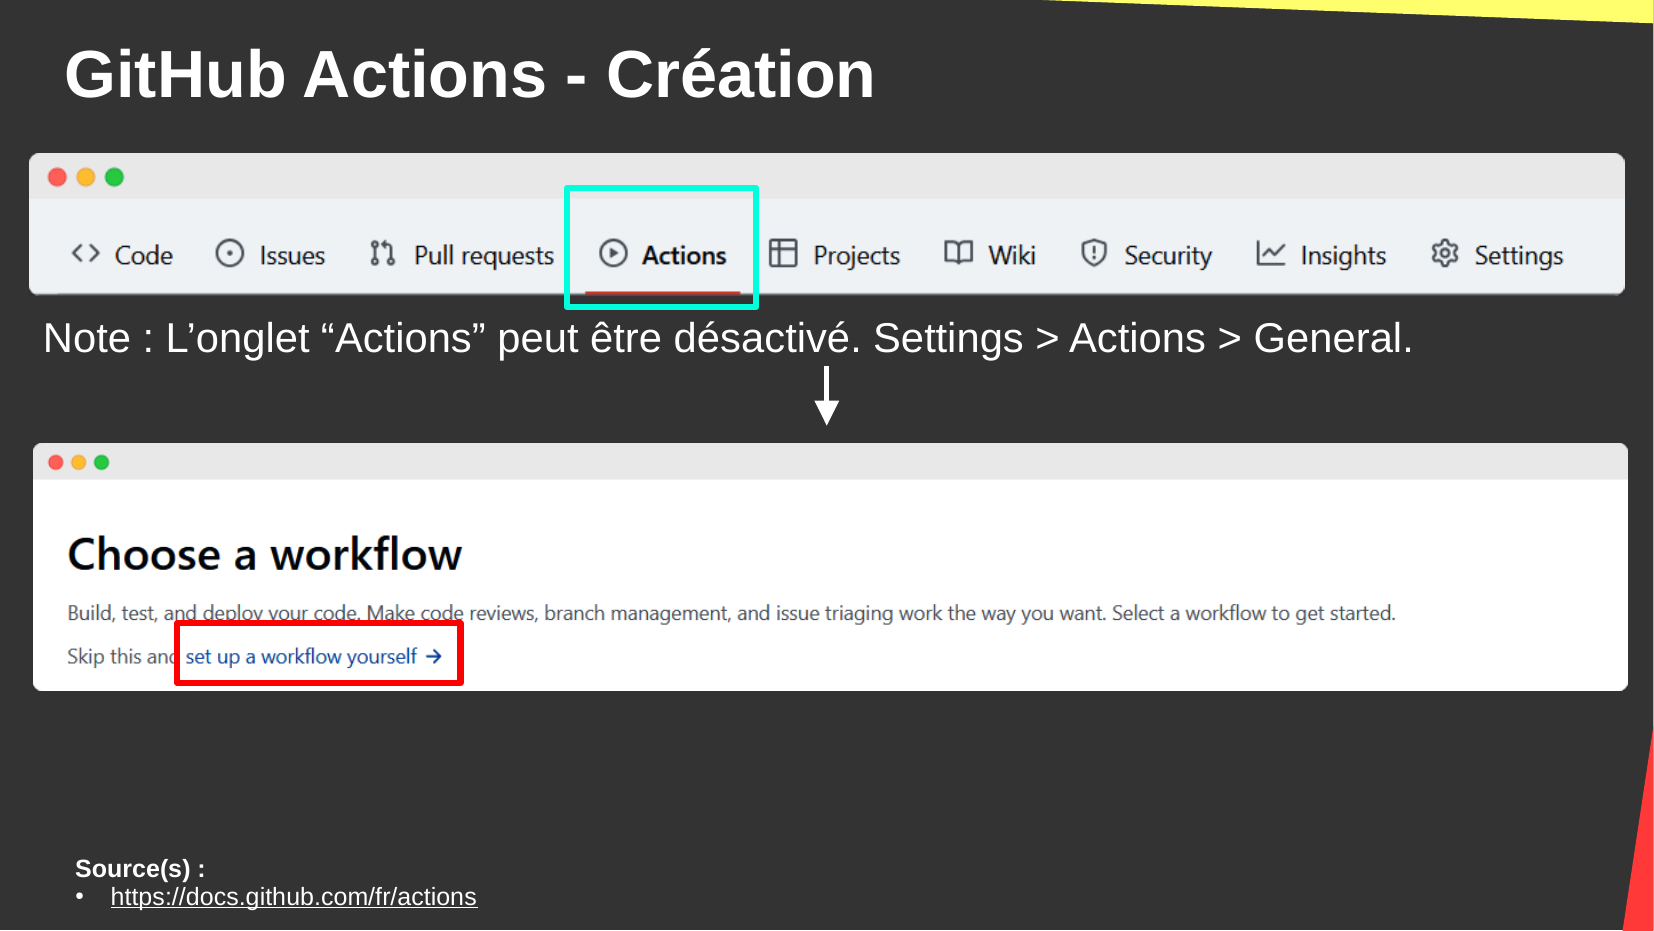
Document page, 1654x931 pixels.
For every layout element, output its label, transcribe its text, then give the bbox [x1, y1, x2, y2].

title GitHub Actions - Création [64, 37, 1105, 119]
text_box Source(s) : https://docs.github.com/fr/actions [60, 809, 1546, 919]
text_box [1622, 722, 1654, 931]
picture [33, 443, 1628, 691]
picture [570, 191, 753, 296]
text_box [1042, 0, 1654, 24]
text_box Note : L’onglet “Actions” peut être désactivé. Settings > Actions > General. [28, 307, 1512, 378]
picture [29, 153, 1625, 296]
